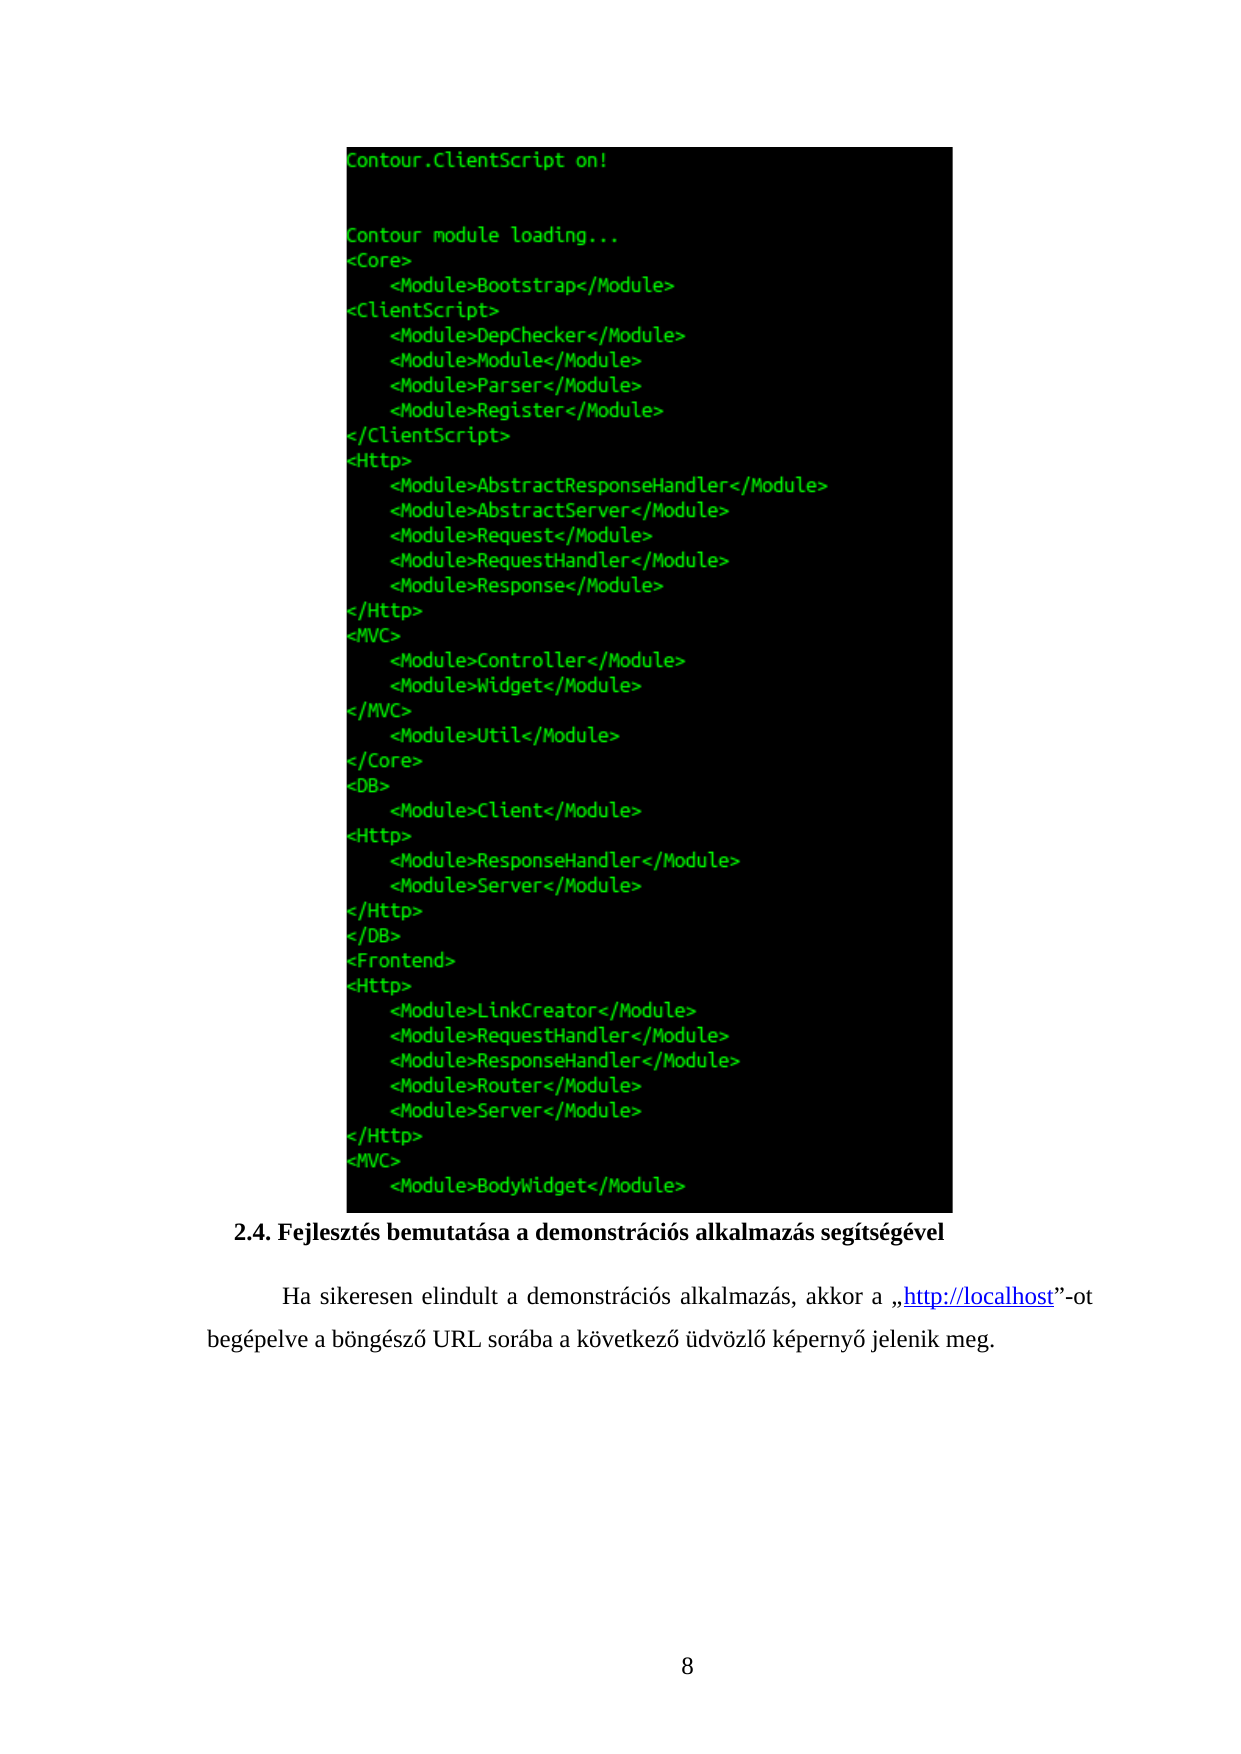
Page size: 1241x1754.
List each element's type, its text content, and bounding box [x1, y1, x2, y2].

subtitle 2.4. Fejlesztés bemutatása a demonstrációs alkalmazás segítségével [207, 1217, 1092, 1246]
picture [346, 147, 953, 1213]
text Ha sikeresen elindult a demonstrációs alkalmazás, akkor a „http://localhost”-ot begépelve a böngésző URL sorába a következő üdvözlő képernyő jelenik meg. [207, 1281, 1092, 1353]
